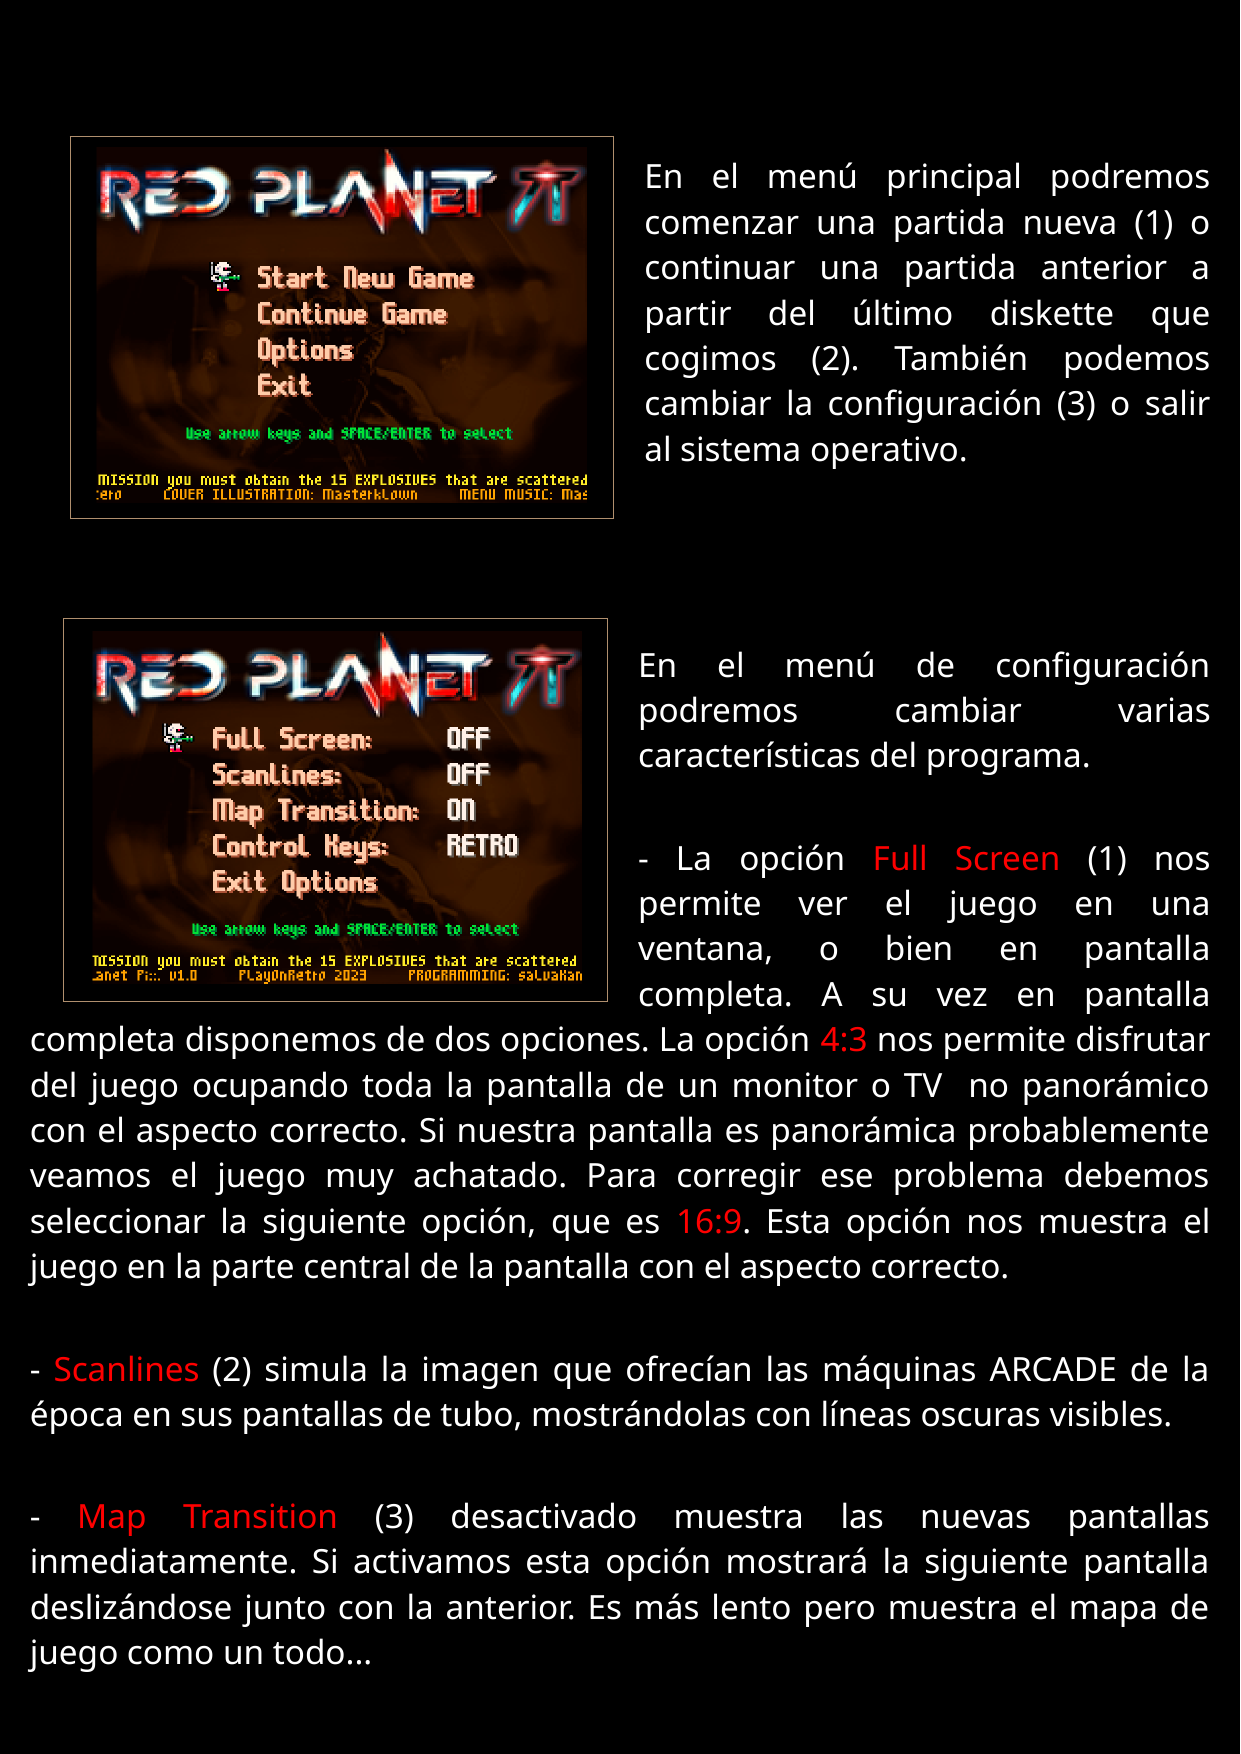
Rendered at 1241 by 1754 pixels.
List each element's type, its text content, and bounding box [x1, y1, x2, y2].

text En el menú de configuración podremos cambiar varias características del programa. [608, 641, 1211, 778]
text - La opción Full Screen (1) nos permite ver el juego en una ventana, o bien en pantalla completa. A su vez en pantalla completa disponemos de dos opciones. La opción 4:3 nos permite disfrutar del juego ocupando toda la pantalla de un monitor o TV no panorámico con el aspecto correcto. Si nuestra pantalla es panorámica probablemente veamos el juego muy achatado. Para corregir ese problema debemos seleccionar la siguiente opción, que es 16:9. Esta opción nos muestra el juego en la parte central de la pantalla con el aspecto correcto. [29, 834, 1211, 1288]
picture [67, 622, 605, 998]
text - Map Transition (3) desactivado muestra las nuevas pantallas inmediatamente. Si activamos esta opción mostrará la siguiente pantalla deslizándose junto con la anterior. Es más lento pero muestra el mapa de juego como un todo... [29, 1493, 1211, 1674]
text En el menú principal podremos comenzar una partida nueva (1) o continuar una partida anterior a partir del último diskette que cogimos (2). También podemos cambiar la configuración (3) o salir al sistema operativo. [614, 153, 1211, 471]
text - Scanlines (2) simula la imagen que ofrecían las máquinas ARCADE de la época en sus pantallas de tubo, mostrándolas con líneas oscuras visibles. [29, 1345, 1211, 1436]
picture [73, 139, 611, 516]
text [29, 153, 69, 471]
text [29, 641, 63, 778]
